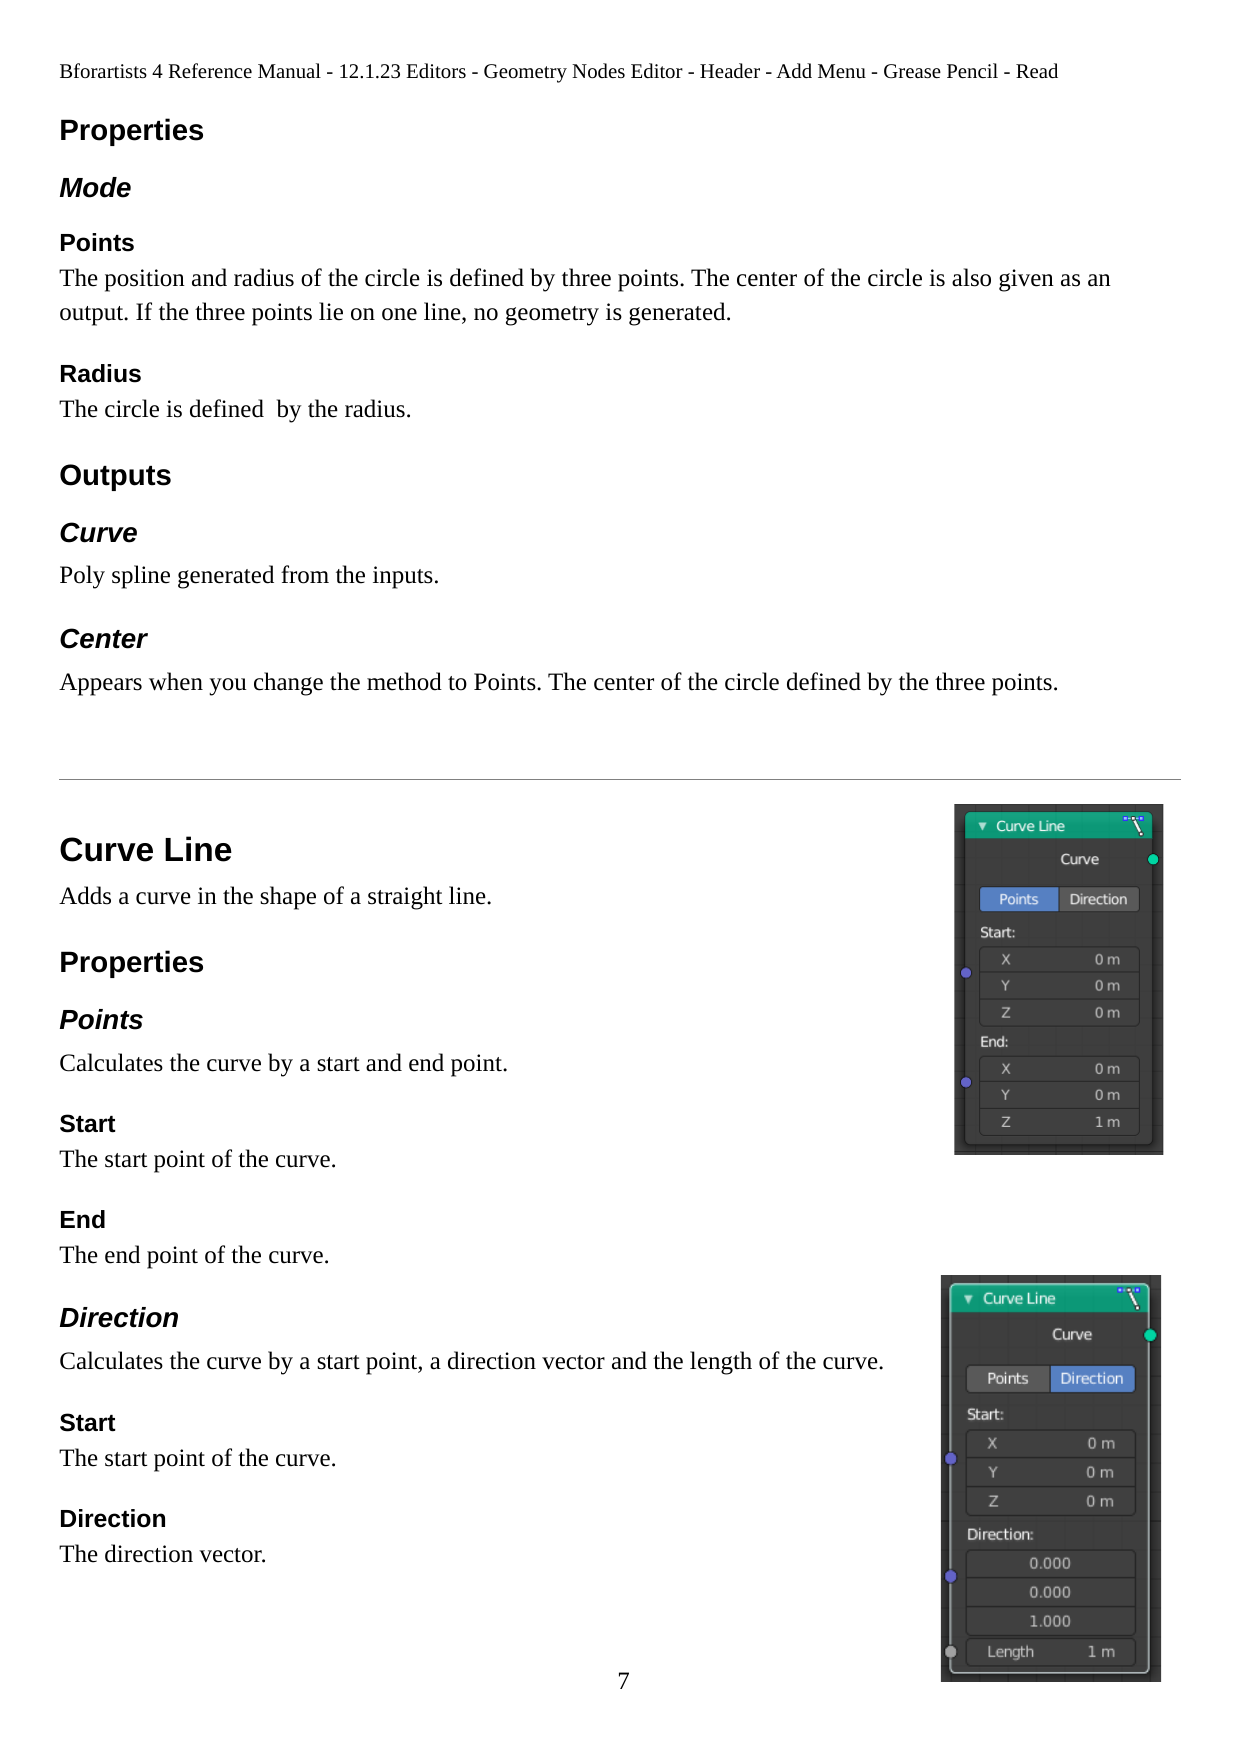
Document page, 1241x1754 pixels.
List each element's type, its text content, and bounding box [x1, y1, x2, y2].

subtitle Curve [59, 516, 1181, 548]
subtitle Start [59, 1408, 940, 1436]
subtitle Outputs [59, 457, 1181, 491]
text Poly spline generated from the inputs. [59, 561, 1181, 589]
picture [954, 804, 1164, 1155]
text [1162, 1539, 1181, 1568]
picture [940, 1275, 1162, 1682]
text The circle is defined by the radius. [59, 394, 1181, 423]
subtitle Direction [59, 1504, 940, 1533]
subtitle Points [59, 228, 1181, 257]
subtitle [1164, 944, 1181, 978]
subtitle Properties [59, 944, 954, 978]
subtitle Center [59, 622, 1181, 654]
text Calculates the curve by a start and end point. [59, 1048, 954, 1076]
subtitle Mode [59, 171, 1181, 203]
text The position and radius of the circle is defined by three points. The center of the circle is also given as an output. If the three points lie on one line, no geometry is generated. [59, 263, 1181, 326]
subtitle Start [59, 1109, 954, 1138]
text Calculates the curve by a start point, a direction vector and the length of the curve. [59, 1346, 940, 1375]
text The end point of the curve. [59, 1240, 1181, 1269]
subtitle End [59, 1206, 1181, 1234]
text The start point of the curve. [59, 1443, 940, 1471]
subtitle [1162, 1302, 1181, 1334]
subtitle Direction [59, 1302, 940, 1334]
subtitle [1162, 1408, 1181, 1436]
text The direction vector. [59, 1539, 940, 1568]
subtitle [1164, 1003, 1181, 1035]
subtitle [1164, 1109, 1181, 1138]
text Appears when you change the method to Points. The center of the circle defined by the three points. [59, 667, 1181, 695]
text Adds a curve in the shape of a straight line. [59, 881, 954, 909]
subtitle [1164, 830, 1181, 868]
text The start point of the curve. [59, 1144, 1181, 1173]
subtitle Properties [59, 113, 1181, 146]
subtitle [1162, 1504, 1181, 1533]
subtitle Radius [59, 359, 1181, 388]
subtitle Points [59, 1003, 954, 1035]
subtitle Curve Line [59, 830, 954, 868]
